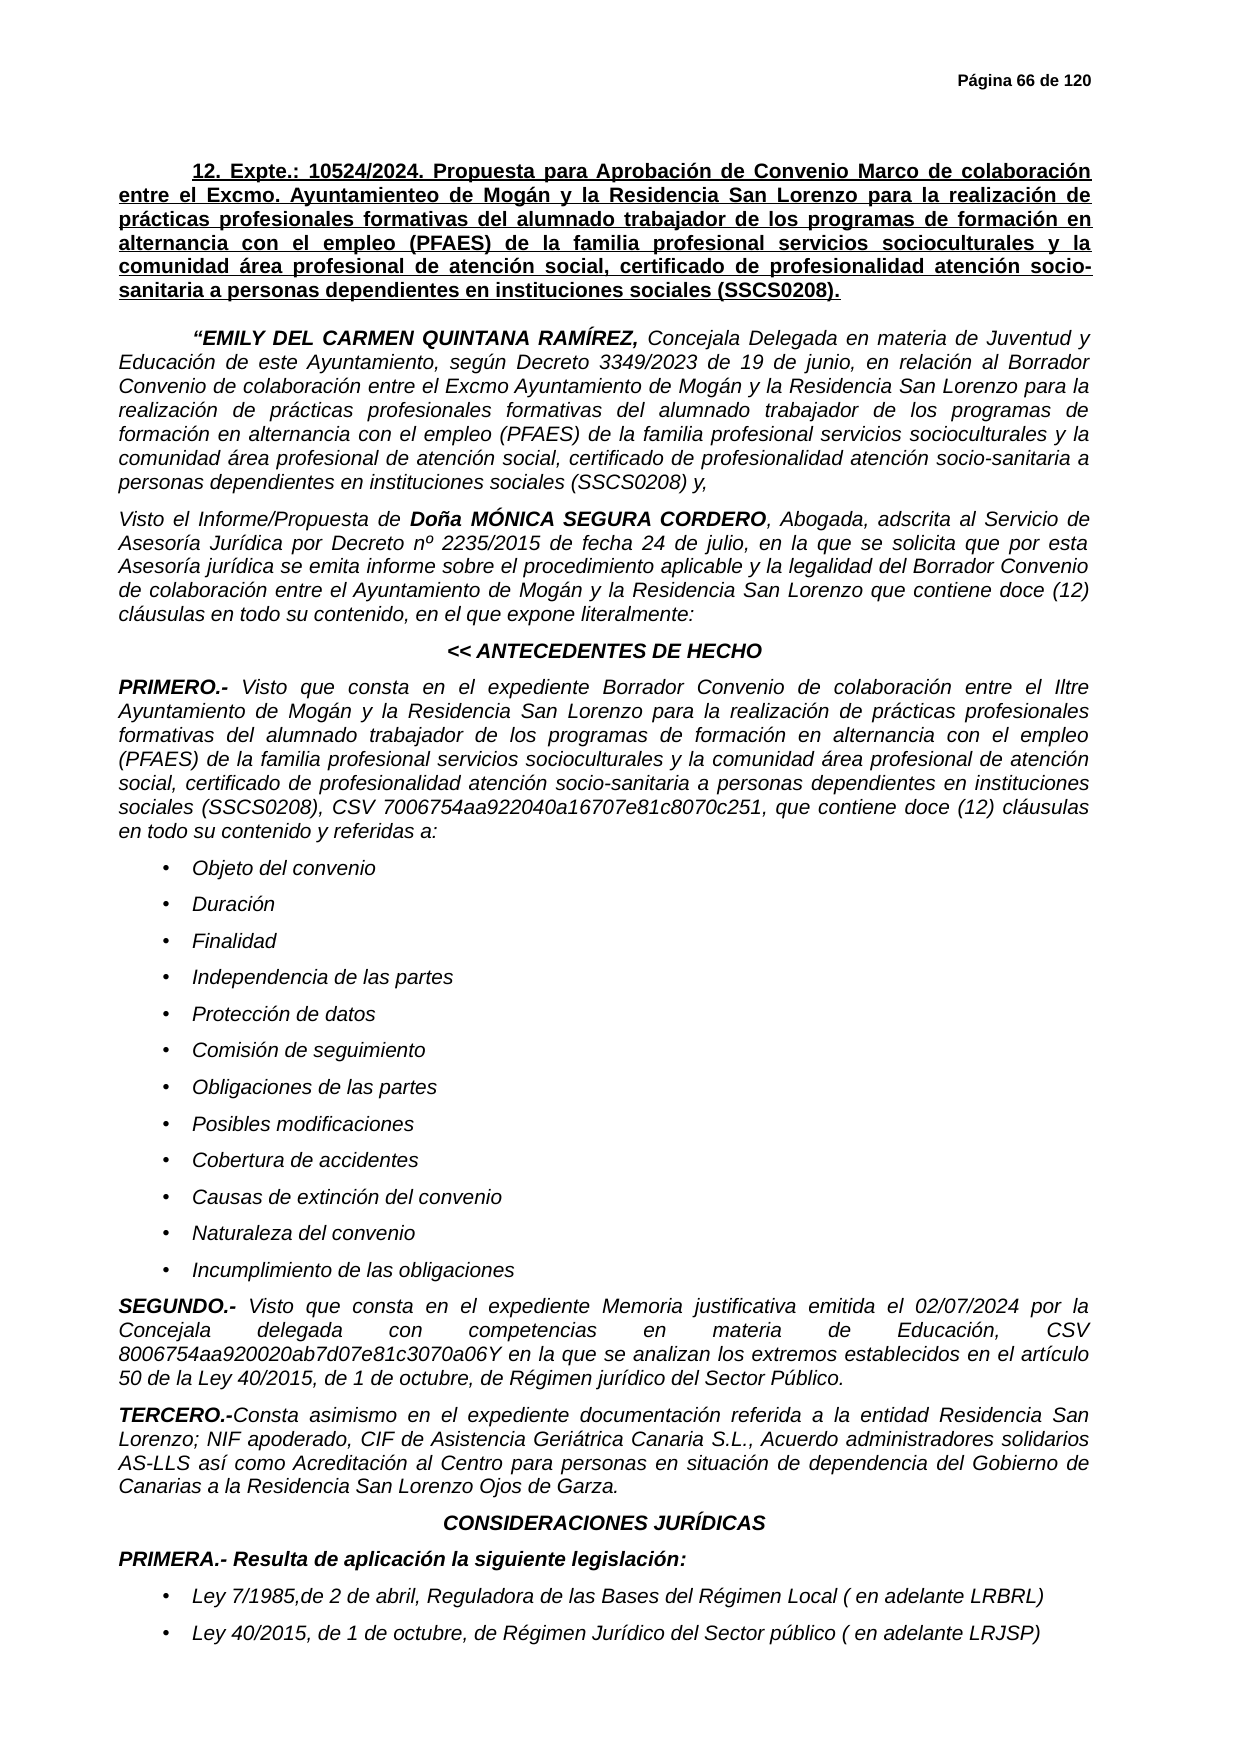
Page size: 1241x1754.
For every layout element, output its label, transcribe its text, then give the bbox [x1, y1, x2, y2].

list Obligaciones de las partes [162, 1075, 1092, 1099]
text << ANTECEDENTES DE HECHO [118, 639, 1092, 663]
text PRIMERA.- Resulta de aplicación la siguiente legislación: [118, 1547, 1092, 1571]
text “EMILY DEL CARMEN QUINTANA RAMÍREZ, Concejala Delegada en materia de Juventud y Educación de este Ayuntamiento, según Decreto 3349/2023 de 19 de junio, en relación al Borrador Convenio de colaboración entre el Excmo Ayuntamiento de Mogán y la Residencia San Lorenzo para la realización de prácticas profesionales formativas del alumnado trabajador de los programas de formación en alternancia con el empleo (PFAES) de la familia profesional servicios socioculturales y la comunidad área profesional de atención social, certificado de profesionalidad atención socio-sanitaria a personas dependientes en instituciones sociales (SSCS0208) y, [118, 326, 1092, 494]
text 12. Expte.: 10524/2024. Propuesta para Aprobación de Convenio Marco de colaboración entre el Excmo. Ayuntamienteo de Mogán y la Residencia San Lorenzo para la realización de [118, 158, 1092, 203]
list Ley 40/2015, de 1 de octubre, de Régimen Jurídico del Sector público ( en adelante LRJSP) [162, 1620, 1092, 1644]
text Visto el Informe/Propuesta de Doña MÓNICA SEGURA CORDERO, Abogada, adscrita al Servicio de Asesoría Jurídica por Decreto nº 2235/2015 de fecha 24 de julio, en la que se solicita que por esta Asesoría jurídica se emita informe sobre el procedimiento aplicable y la legalidad del Borrador Convenio de colaboración entre el Ayuntamiento de Mogán y la Residencia San Lorenzo que contiene doce (12) cláusulas en todo su contenido, en el que expone literalmente: [118, 506, 1092, 626]
list Ley 7/1985,de 2 de abril, Reguladora de las Bases del Régimen Local ( en adelante LRBRL) [162, 1584, 1092, 1608]
list Duración [162, 892, 1092, 916]
text PRIMERO.- Visto que consta en el expediente Borrador Convenio de colaboración entre el Iltre Ayuntamiento de Mogán y la Residencia San Lorenzo para la realización de prácticas profesionales formativas del alumnado trabajador de los programas de formación en alternancia con el empleo (PFAES) de la familia profesional servicios socioculturales y la comunidad área profesional de atención social, certificado de profesionalidad atención socio-sanitaria a personas dependientes en instituciones sociales (SSCS0208), CSV 7006754aa922040a16707e81c8070c251, que contiene doce (12) cláusulas en todo su contenido y referidas a: [118, 675, 1092, 843]
text prácticas profesionales formativas del alumnado trabajador de los programas de formación en [118, 204, 1092, 227]
text sanitaria a personas dependientes en instituciones sociales (SSCS0208). [118, 276, 1092, 302]
list Comisión de seguimiento [162, 1038, 1092, 1062]
list Causas de extinción del convenio [162, 1184, 1092, 1208]
list Protección de datos [162, 1002, 1092, 1026]
list Cobertura de accidentes [162, 1148, 1092, 1172]
list Posibles modificaciones [162, 1111, 1092, 1135]
text CONSIDERACIONES JURÍDICAS [118, 1511, 1092, 1535]
list Objeto del convenio [162, 855, 1092, 879]
list Incumplimiento de las obligaciones [162, 1258, 1092, 1282]
text TERCERO.-Consta asimismo en el expediente documentación referida a la entidad Residencia San Lorenzo; NIF apoderado, CIF de Asistencia Geriátrica Canaria S.L., Acuerdo administradores solidarios AS-LLS así como Acreditación al Centro para personas en situación de dependencia del Gobierno de Canarias a la Residencia San Lorenzo Ojos de Garza. [118, 1402, 1092, 1498]
list Independencia de las partes [162, 965, 1092, 989]
list Naturaleza del convenio [162, 1221, 1092, 1245]
text SEGUNDO.- Visto que consta en el expediente Memoria justificativa emitida el 02/07/2024 por la Concejala delegada con competencias en materia de Educación, CSV 8006754aa920020ab7d07e81c3070a06Y en la que se analizan los extremos establecidos en el artículo 50 de la Ley 40/2015, de 1 de octubre, de Régimen jurídico del Sector Público. [118, 1294, 1092, 1390]
list Finalidad [162, 928, 1092, 953]
text comunidad área profesional de atención social, certificado de profesionalidad atención socio- [118, 252, 1092, 275]
text alternancia con el empleo (PFAES) de la familia profesional servicios socioculturales y la [118, 228, 1092, 251]
